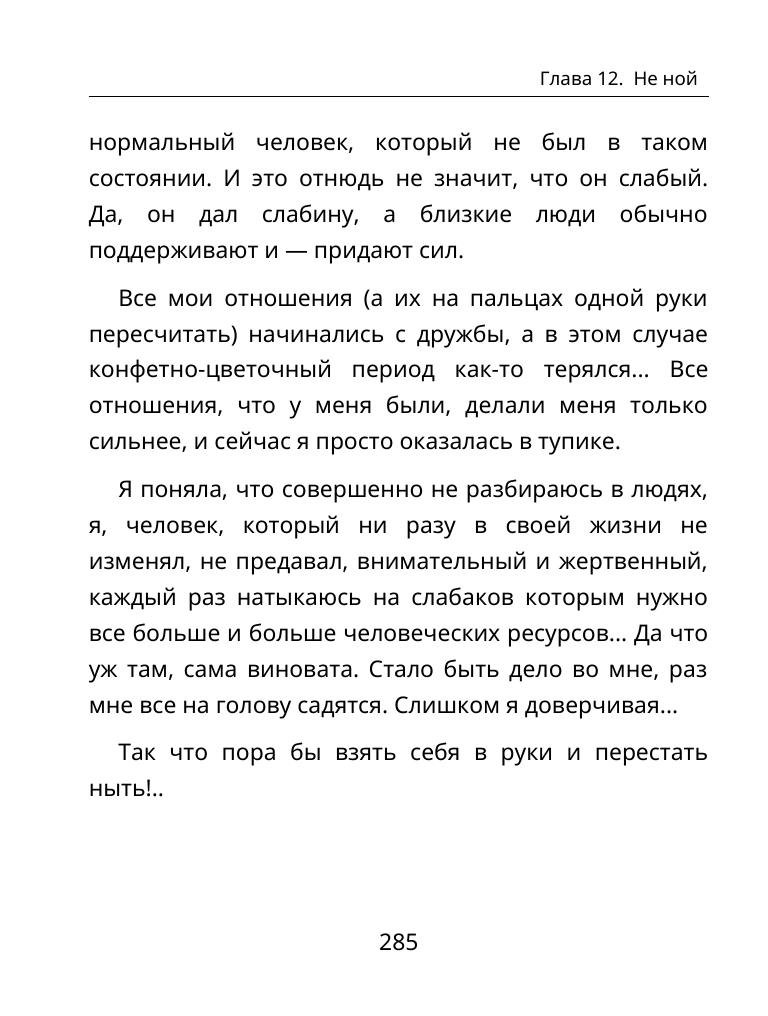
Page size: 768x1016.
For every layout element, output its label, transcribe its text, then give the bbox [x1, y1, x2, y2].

text нормальный человек, который не был в таком состоянии. И это отнюдь не значит, что он слабый. Да, он дал слабину, а близкие люди обычно поддерживают и — придают сил. [88, 126, 709, 265]
text Все мои отношения (а их на пальцах одной руки пересчитать) начинались с дружбы, а в этом случае конфетно-цветочный период как-то терялся... Все отношения, что у меня были, делали меня только сильнее, и сейчас я просто оказалась в тупике. [88, 282, 709, 457]
text Я поняла, что совершенно не разбираюсь в людях, я, человек, который ни разу в своей жизни не изменял, не предавал, внимательный и жертвенный, каждый раз натыкаюсь на слабаков которым нужно все больше и больше человеческих ресурсов... Да что уж там, сама виновата. Стало быть дело во мне, раз мне все на голову садятся. Слишком я доверчивая... [88, 473, 709, 720]
text Так что пора бы взять себя в руки и перестать ныть!.. [88, 736, 709, 803]
